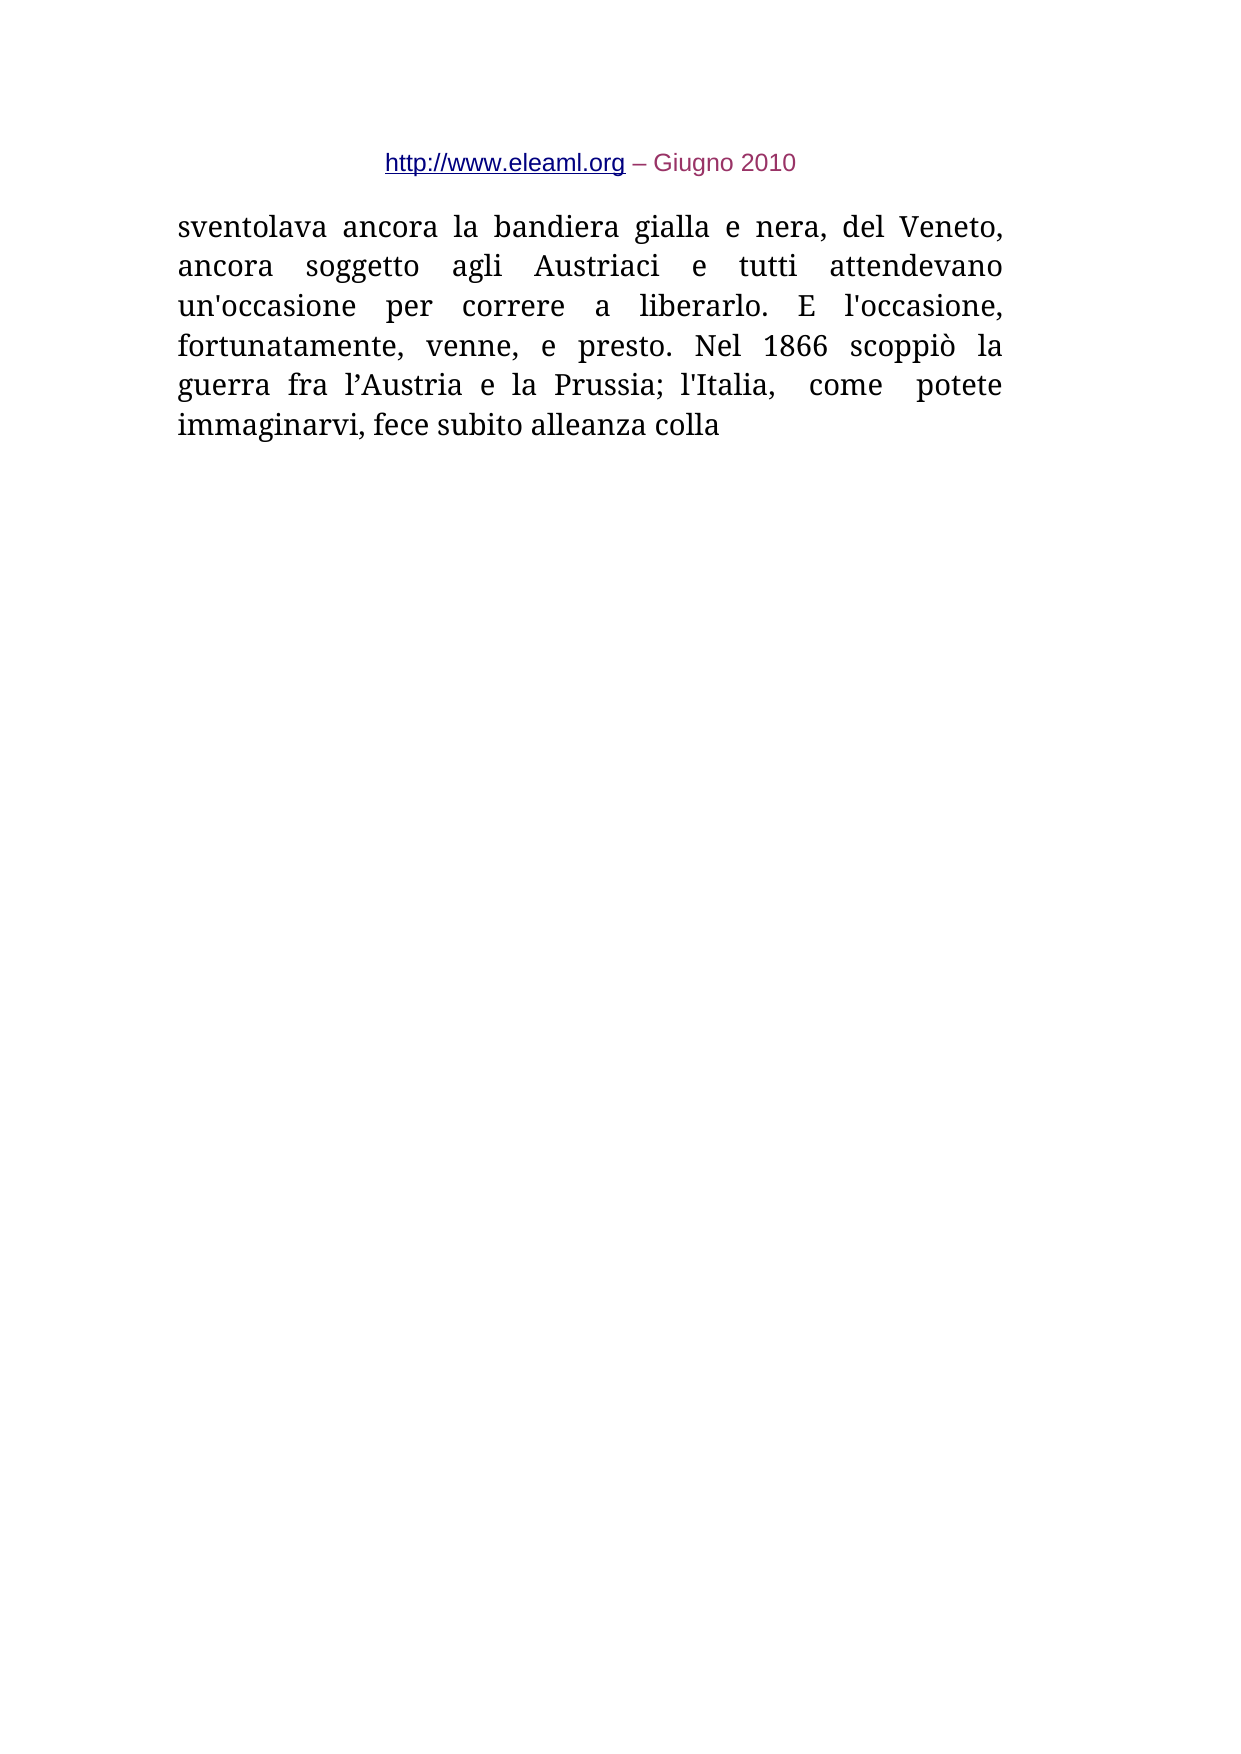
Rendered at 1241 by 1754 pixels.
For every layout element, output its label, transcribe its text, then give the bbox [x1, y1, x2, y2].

text sventolava ancora la bandiera gialla e nera, del Veneto, ancora soggetto agli Austriaci e tutti attendevano un'occasione per correre a liberarlo. E l'occasione, fortunatamente, venne, e presto. Nel 1866 scoppiò la guerra fra l’Austria e la Prussia; l'Italia, come potete immaginarvi, fece subito alleanza colla [177, 206, 1004, 444]
